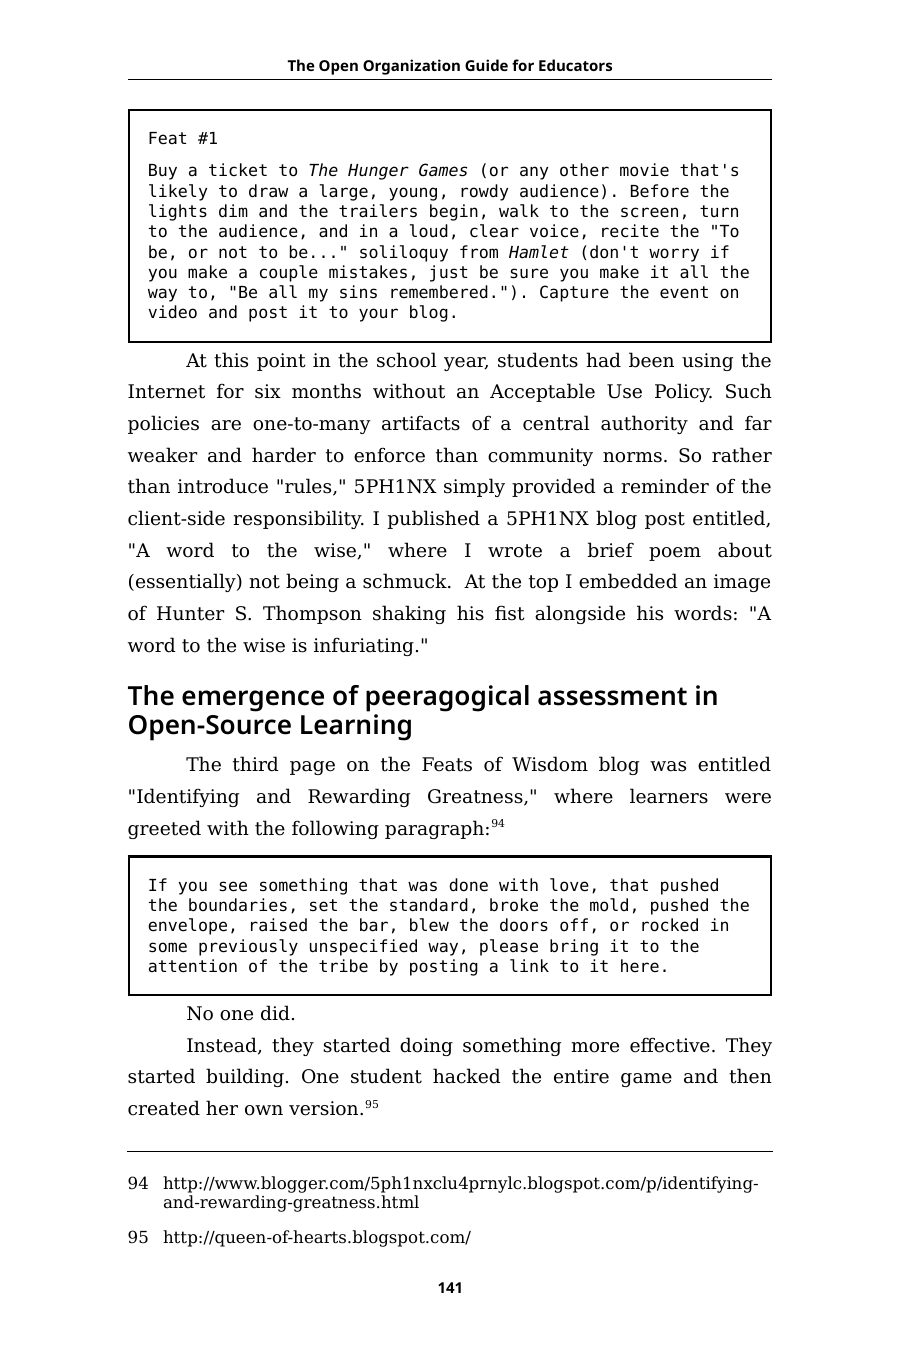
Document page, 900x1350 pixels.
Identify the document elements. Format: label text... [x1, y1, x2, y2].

subtitle The emergence of peeragogical assessment in Open-Source Learning [127, 681, 772, 742]
text The third page on the Feats of Wisdom blog was entitled "Identifying and Rewarding Greatness," where learners were greeted with the following paragraph: [127, 754, 772, 839]
text Instead, they started doing something more effective. They started building. One student hacked the entire game and then created her own version. [127, 1035, 772, 1120]
text No one did. [127, 1003, 772, 1025]
text Feat #1 [130, 111, 770, 141]
text http://www.blogger.com/5ph1nxclu4prnylc.blogspot.com/p/identifying-and-rewarding-greatness.html [127, 1174, 772, 1213]
text http://queen-of-hearts.blogspot.com/ [127, 1228, 772, 1247]
text At this point in the school year, students had been using the Internet for six months without an Acceptable Use Policy. Such policies are one-to-many artifacts of a central authority and far weaker and harder to enforce than community norms. So rather than introduce "rules," 5PH1NX simply provided a reminder of the client-side responsibility. I published a 5PH1NX blog post entitled, "A word to the wise," where I wrote a brief poem about (essentially) not being a schmuck. At the top I embedded an image of Hunter S. Thompson shaking his fist alongside his words: "A word to the wise is infuriating." [127, 350, 772, 657]
text Buy a ticket to The Hunger Games (or any other movie that's likely to draw a large, young, rowdy audience). Before the lights dim and the trailers begin, walk to the screen, turn to the audience, and in a loud, clear voice, recite the "To be, or not to be..." soliloquy from Hamlet (don't worry if you make a couple mistakes, just be sure you make it all the way to, "Be all my sins remembered."). Capture the event on video and post it to your blog. [130, 141, 770, 341]
text If you see something that was done with love, that pushed the boundaries, set the standard, broke the mold, pushed the envelope, raised the bar, blew the doors off, or rocked in some previously unspecified way, please bring it to the attention of the tribe by posting a link to it here. [130, 858, 770, 994]
